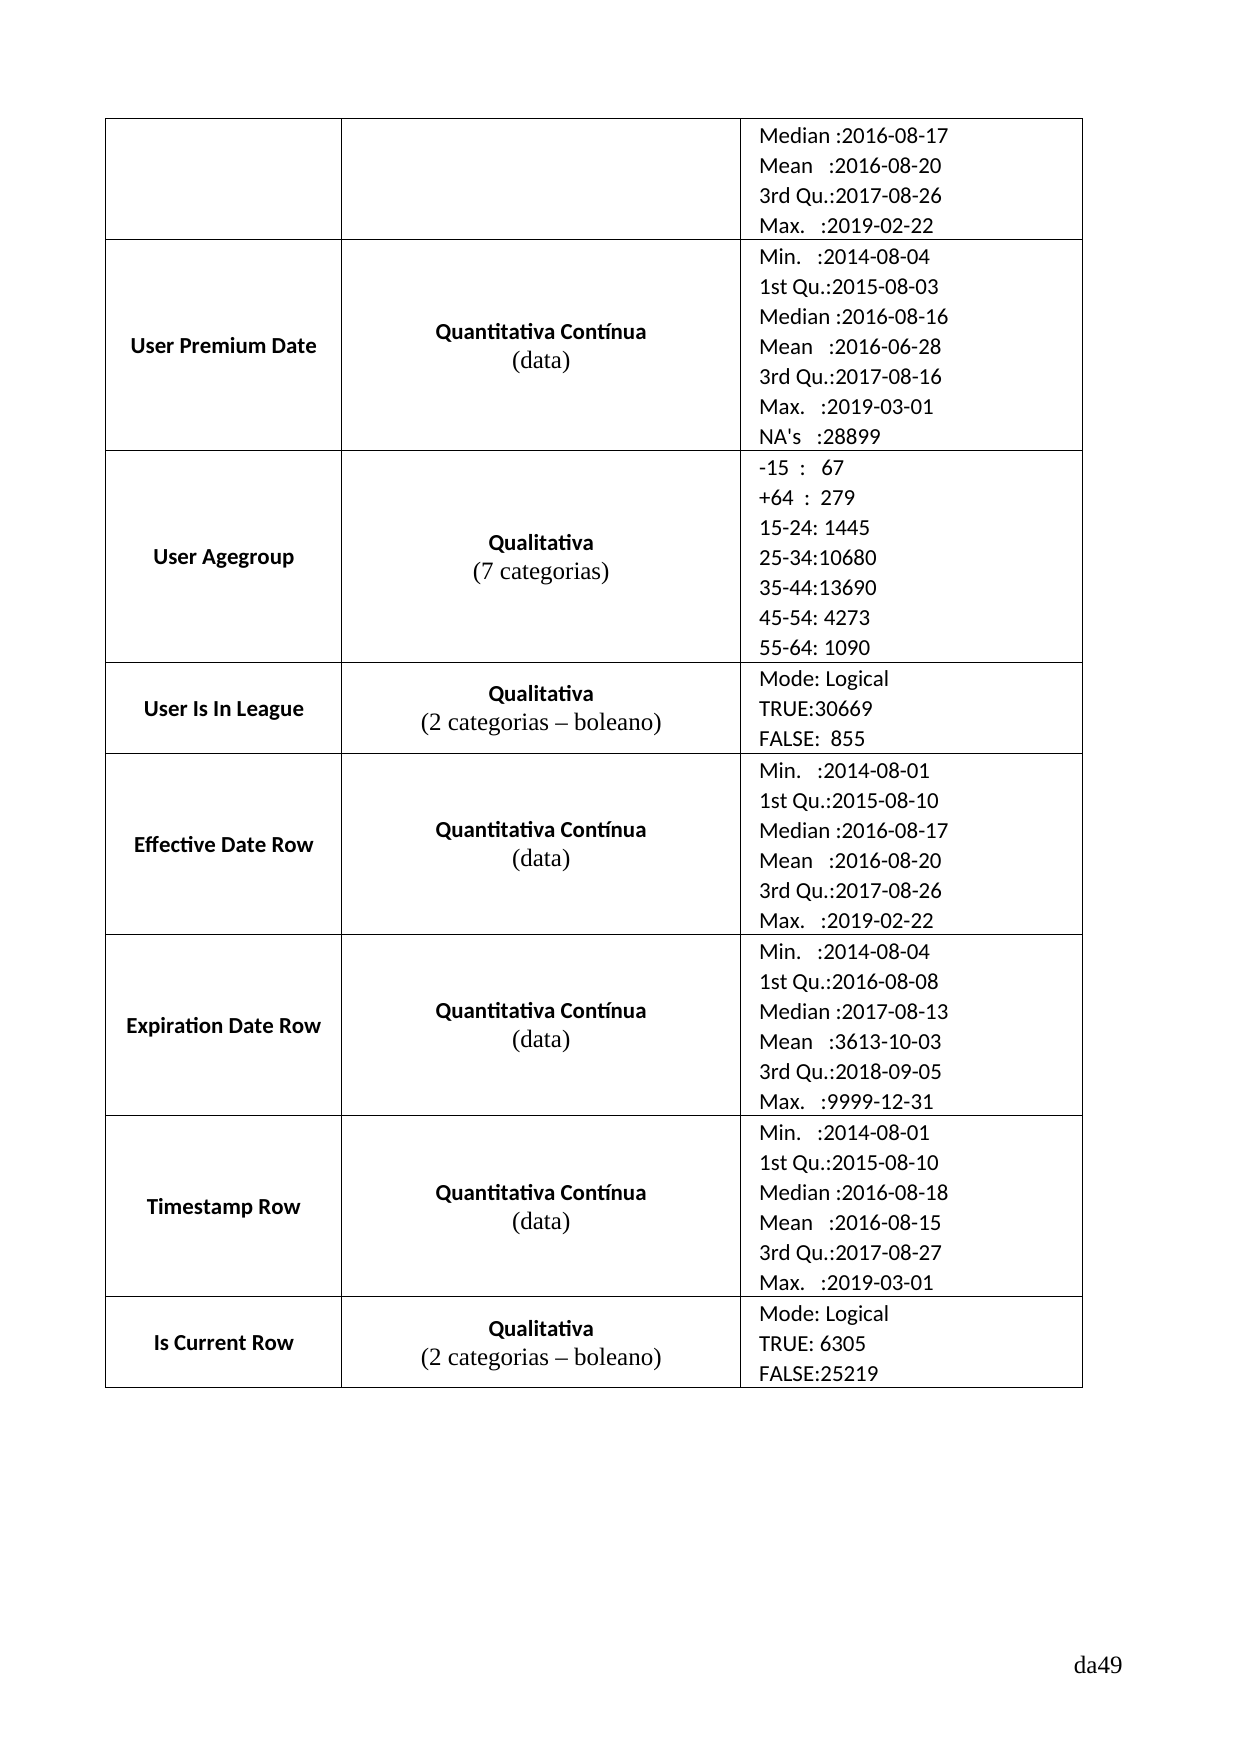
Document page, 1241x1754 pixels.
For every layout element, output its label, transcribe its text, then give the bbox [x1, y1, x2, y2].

table_cell 1st Qu.:2015-08-10 [752, 1146, 1065, 1176]
table_cell [1065, 1116, 1082, 1296]
table_cell 3rd Qu.:2018-09-05 [752, 1055, 1065, 1085]
table_header -15 : 67 [752, 451, 1065, 481]
table_cell 1st Qu.:2015-08-10 [752, 784, 1065, 814]
table_cell TRUE: 6305 [752, 1327, 1065, 1357]
table_cell FALSE: 855 [752, 723, 1065, 753]
table_cell 25-34:10680 [752, 541, 1065, 571]
table_cell Timestamp Row [106, 1116, 341, 1296]
table_cell Qualitativa (7 categorias) [342, 451, 740, 662]
table_header Mode: Logical [752, 1297, 1065, 1327]
table_cell [741, 240, 752, 450]
table_cell [1065, 663, 1082, 753]
table_cell Median :2016-08-17 [752, 119, 1065, 149]
table_header Min. :2014-08-01 [752, 1116, 1065, 1146]
table_cell 1st Qu.:2016-08-08 [752, 965, 1065, 995]
table_cell Max. :2019-03-01 [752, 1266, 1065, 1296]
table_cell 35-44:13690 [752, 571, 1065, 601]
table_cell [1065, 935, 1082, 1115]
table_cell Is Current Row [106, 1297, 341, 1387]
table_cell 55-64: 1090 [752, 631, 1065, 661]
table_cell Quantitativa Contínua (data) [342, 1116, 740, 1296]
table_cell TRUE:30669 [752, 693, 1065, 723]
table_cell [741, 663, 752, 753]
table_cell Mean :2016-06-28 [752, 330, 1065, 360]
table_cell Max. :9999-12-31 [752, 1085, 1065, 1115]
table_cell Expiration Date Row [106, 935, 341, 1115]
table_cell FALSE:25219 [752, 1357, 1065, 1387]
table_cell [1065, 754, 1082, 934]
table_cell [741, 119, 752, 239]
table_cell Median :2016-08-18 [752, 1176, 1065, 1206]
table_cell Max. :2019-02-22 [752, 209, 1065, 239]
table_header Mode: Logical [752, 663, 1065, 693]
table_cell Qualitativa (2 categorias – boleano) [342, 663, 740, 753]
table_cell [1065, 1297, 1082, 1387]
table_cell [741, 451, 1082, 662]
table_cell Quantitativa Contínua (data) [342, 754, 740, 934]
table_cell Median :2016-08-17 [752, 814, 1065, 844]
table_cell 3rd Qu.:2017-08-27 [752, 1236, 1065, 1266]
table_cell 45-54: 4273 [752, 601, 1065, 631]
table_cell [342, 119, 740, 239]
table_cell Mean :2016-08-15 [752, 1206, 1065, 1236]
table_cell 3rd Qu.:2017-08-26 [752, 874, 1065, 904]
table_cell Qualitativa (2 categorias – boleano) [342, 1297, 740, 1387]
table_cell [1065, 119, 1082, 239]
table_cell [106, 119, 341, 239]
table_cell Quantitativa Contínua (data) [342, 935, 740, 1115]
table_cell Max. :2019-02-22 [752, 904, 1065, 934]
table_cell [741, 1116, 752, 1296]
table_cell [1065, 240, 1082, 450]
table_cell User Is In League [106, 663, 341, 753]
table_cell Mean :3613-10-03 [752, 1025, 1065, 1055]
table_cell User Agegroup [106, 451, 341, 662]
table_header Min. :2014-08-04 [752, 935, 1065, 965]
table_cell +64 : 279 [752, 481, 1065, 511]
table_header Min. :2014-08-04 [752, 240, 1065, 270]
table_cell NA's :28899 [752, 420, 1065, 450]
table_cell Effective Date Row [106, 754, 341, 934]
table_cell [741, 935, 752, 1115]
table_cell 3rd Qu.:2017-08-26 [752, 179, 1065, 209]
table_cell Max. :2019-03-01 [752, 390, 1065, 420]
table_cell User Premium Date [106, 240, 341, 450]
table_cell 1st Qu.:2015-08-03 [752, 270, 1065, 300]
table_cell [741, 1297, 752, 1387]
table_cell Mean :2016-08-20 [752, 844, 1065, 874]
table_cell [741, 754, 752, 934]
table_cell 3rd Qu.:2017-08-16 [752, 360, 1065, 390]
table_cell Quantitativa Contínua (data) [342, 240, 740, 450]
table_cell Mean :2016-08-20 [752, 149, 1065, 179]
table_cell 15-24: 1445 [752, 511, 1065, 541]
table_cell Median :2016-08-16 [752, 300, 1065, 330]
table_header Min. :2014-08-01 [752, 754, 1065, 784]
table_cell Median :2017-08-13 [752, 995, 1065, 1025]
